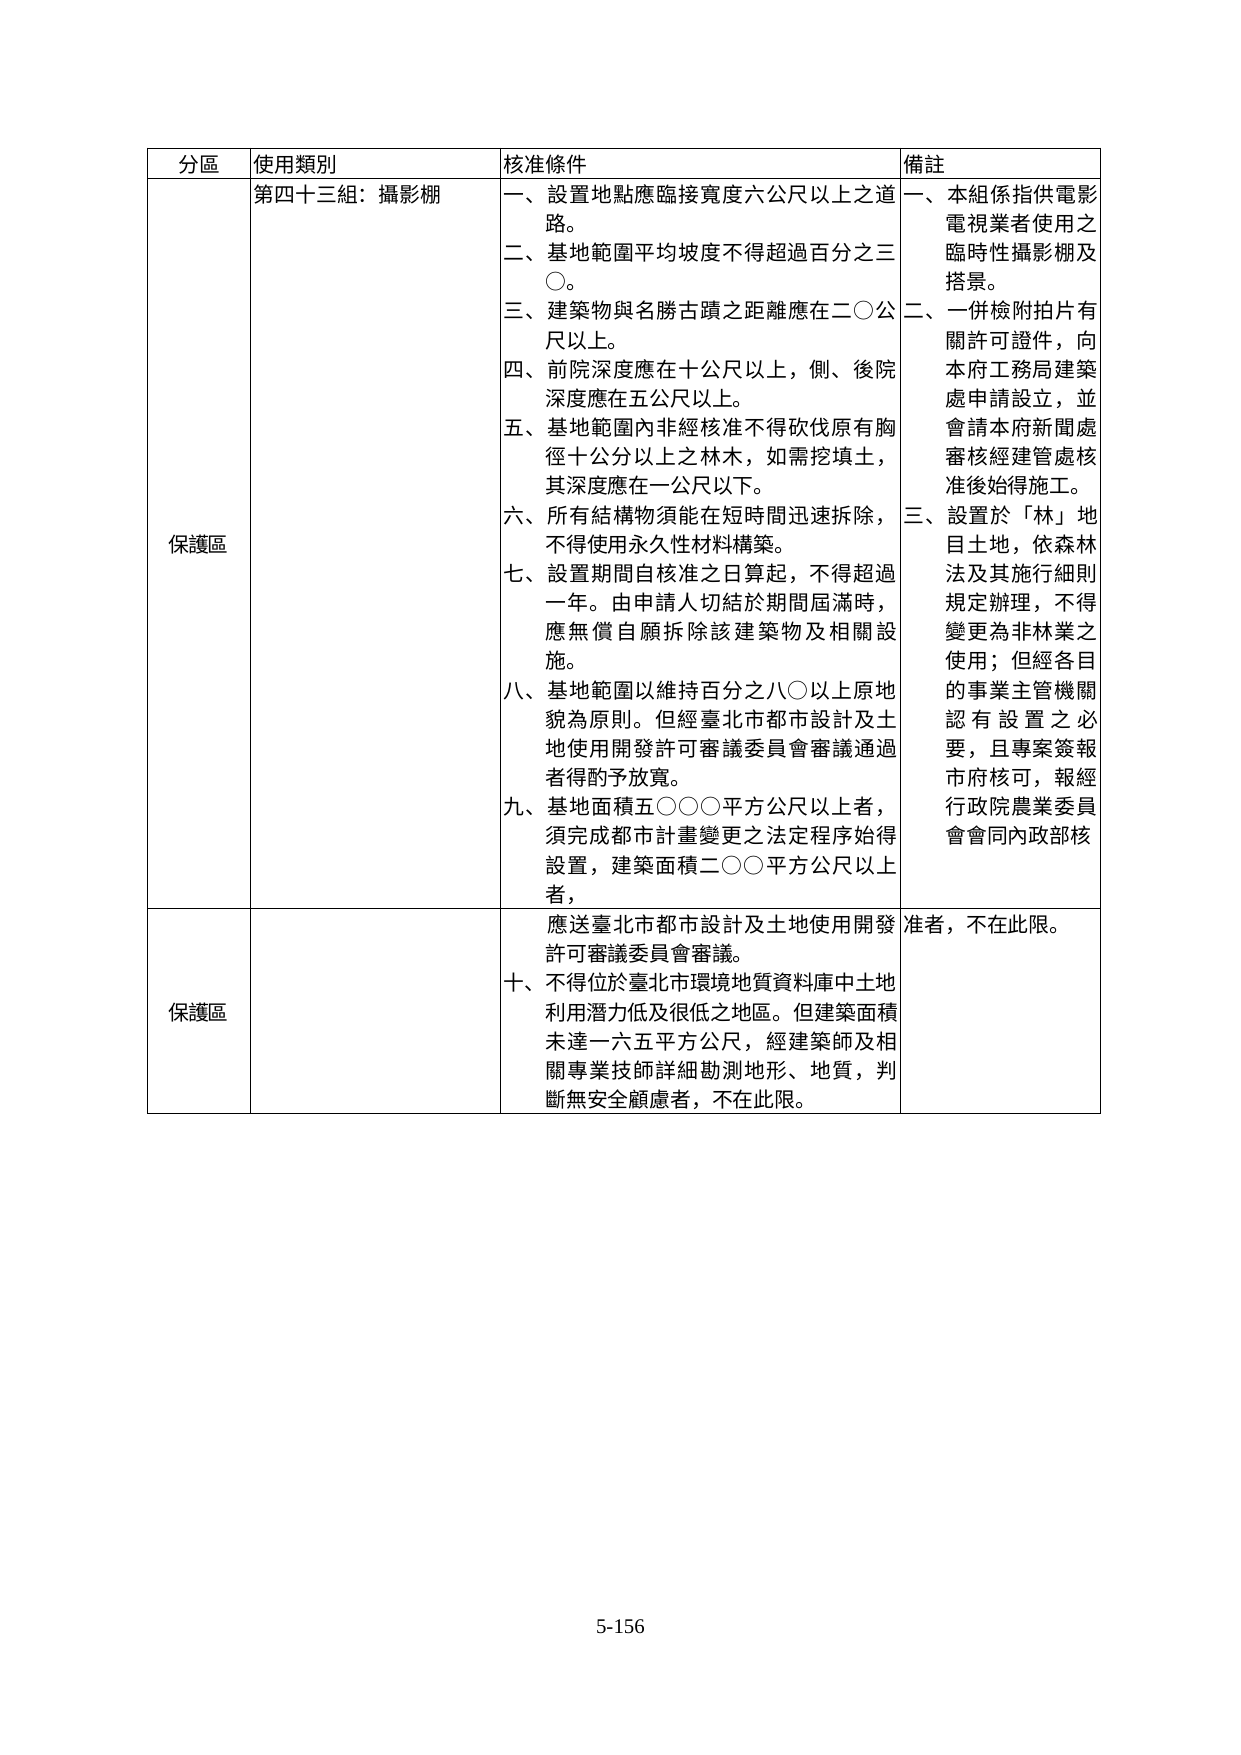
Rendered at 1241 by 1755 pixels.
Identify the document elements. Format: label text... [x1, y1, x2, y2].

table_cell 准者，不在此限。 [901, 909, 1100, 1113]
table_cell 保護區 [148, 909, 250, 1113]
table_cell 第四十三組：攝影棚 [251, 179, 500, 908]
table_header 使用類別 [251, 149, 500, 178]
table_cell [251, 909, 500, 1113]
table_header 核准條件 [501, 149, 900, 178]
table_header 備註 [901, 149, 1100, 178]
table_cell 應送臺北市都市設計及土地使用開發許可審議委員會審議。 十、不得位於臺北市環境地質資料庫中土地利用潛力低及很低之地區。但建築面積未達一六五平方公尺，經建築師及相關專業技師詳細勘測地形、地質，判斷無安全顧慮者，不在此限。 [501, 909, 900, 1113]
table_cell 一、本組係指供電影電視業者使用之臨時性攝影棚及搭景。 二、一併檢附拍片有關許可證件，向本府工務局建築處申請設立，並會請本府新聞處審核經建管處核准後始得施工。 三、設置於「林」地目土地，依森林法及其施行細則規定辦理，不得變更為非林業之使用；但經各目的事業主管機關認有設置之必要，且專案簽報市府核可，報經行政院農業委員會會同內政部核 [901, 179, 1100, 908]
table_cell 一、設置地點應臨接寬度六公尺以上之道路。 二、基地範圍平均坡度不得超過百分之三○。 三、建築物與名勝古蹟之距離應在二○公尺以上。 四、前院深度應在十公尺以上，側、後院深度應在五公尺以上。 五、基地範圍內非經核准不得砍伐原有胸徑十公分以上之林木，如需挖填土，其深度應在一公尺以下。 六、所有結構物須能在短時間迅速拆除，不得使用永久性材料構築。 七、設置期間自核准之日算起，不得超過一年。由申請人切結於期間屆滿時，應無償自願拆除該建築物及相關設施。 八、基地範圍以維持百分之八○以上原地貌為原則。但經臺北市都市設計及土地使用開發許可審議委員會審議通過者得酌予放寬。 九、基地面積五○○○平方公尺以上者，須完成都市計畫變更之法定程序始得設置，建築面積二○○平方公尺以上者， [501, 179, 900, 908]
table_header 分區 [148, 149, 250, 178]
table_cell 保護區 [148, 179, 250, 908]
